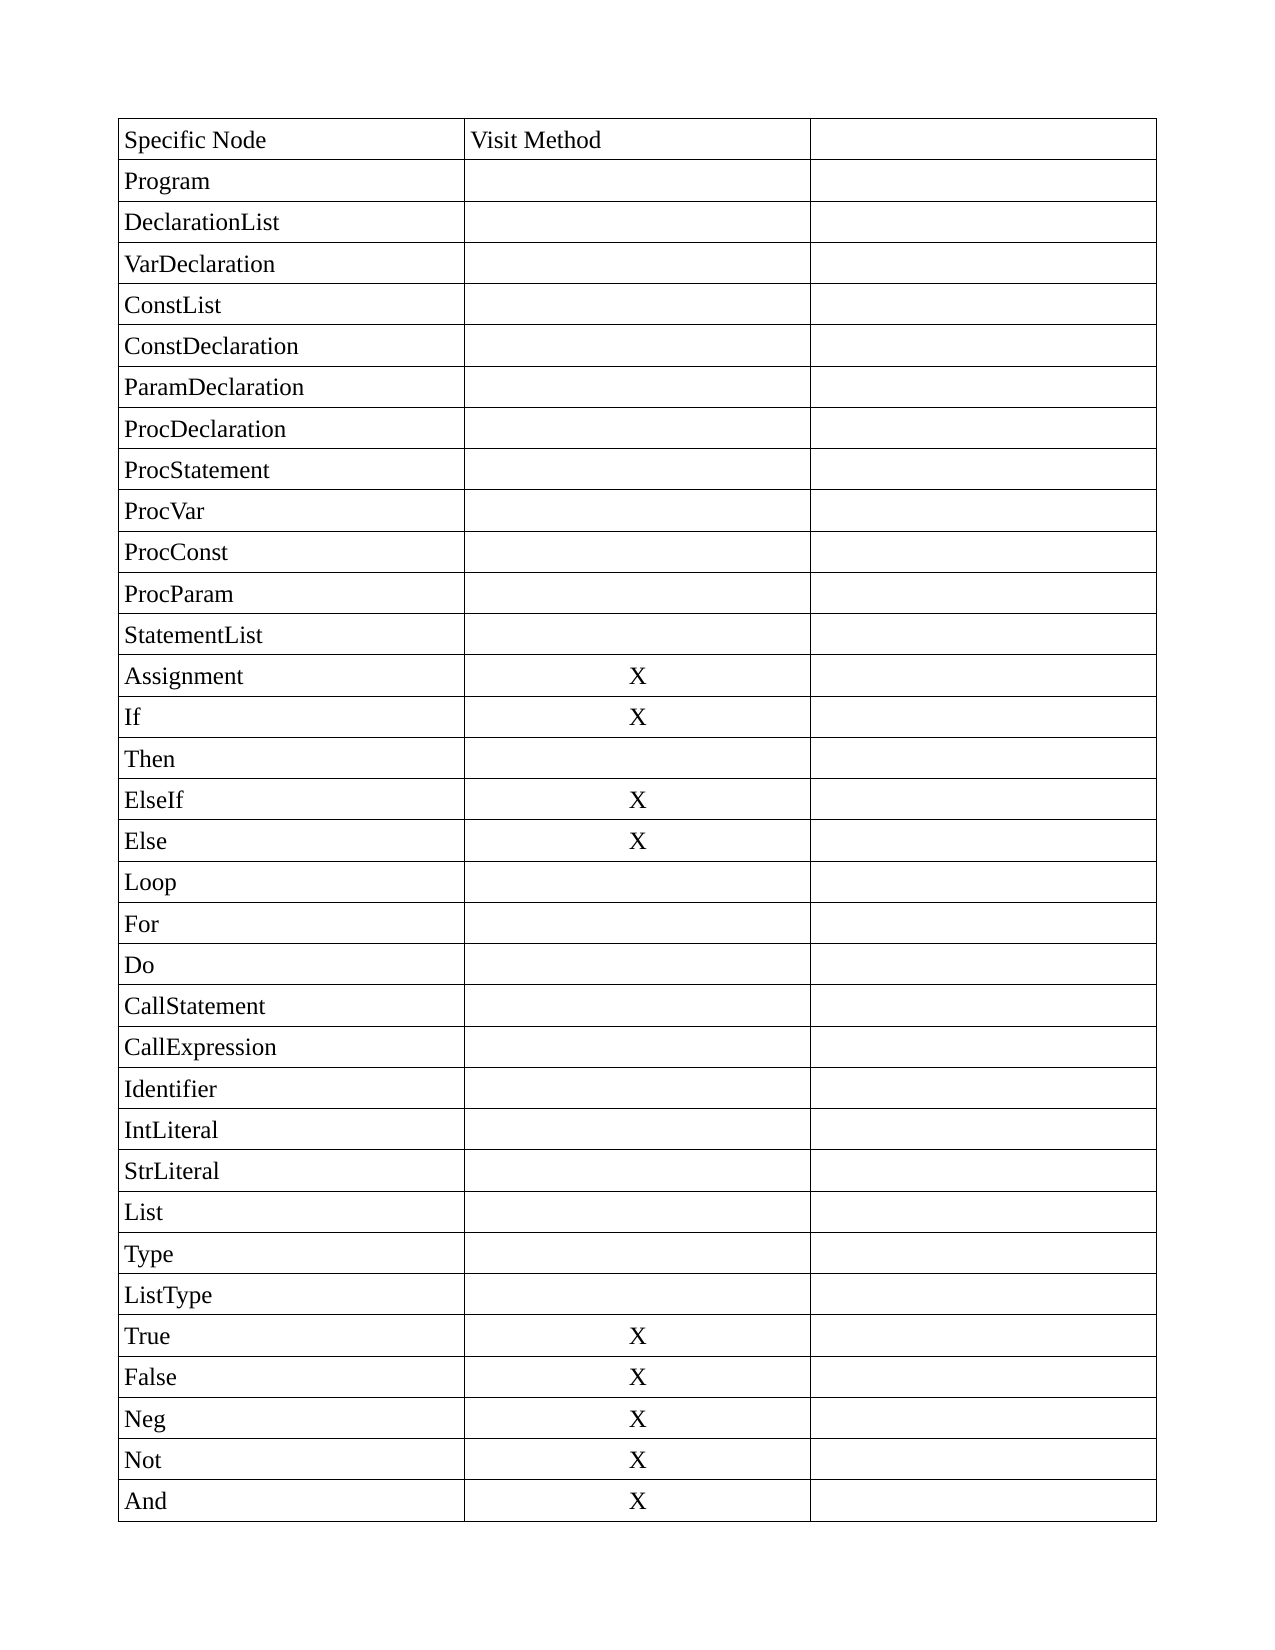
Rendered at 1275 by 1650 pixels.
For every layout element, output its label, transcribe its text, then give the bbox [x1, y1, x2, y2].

table_cell [811, 367, 1156, 407]
table_cell ProcStatement [119, 449, 464, 489]
table_header Specific Node [119, 119, 464, 159]
table_cell StatementList [119, 614, 464, 654]
table_cell True [119, 1315, 464, 1356]
table_cell [465, 1109, 810, 1149]
table_cell If [119, 697, 464, 737]
table_cell [465, 903, 810, 943]
table_cell VarDeclaration [119, 243, 464, 283]
table_cell X [465, 1357, 810, 1397]
table_cell [811, 1439, 1156, 1479]
table_cell ProcConst [119, 532, 464, 572]
table_cell Loop [119, 862, 464, 902]
table_cell [465, 490, 810, 531]
table_cell ProcParam [119, 573, 464, 613]
table_cell Else [119, 820, 464, 861]
table_cell [465, 367, 810, 407]
table_cell X [465, 1398, 810, 1438]
table_cell [811, 1233, 1156, 1273]
table_cell [811, 449, 1156, 489]
table_cell ParamDeclaration [119, 367, 464, 407]
table_cell [465, 1233, 810, 1273]
table_cell [465, 573, 810, 613]
table_cell [465, 243, 810, 283]
table_header Visit Method [465, 119, 810, 159]
table_cell StrLiteral [119, 1150, 464, 1191]
table_cell ConstList [119, 284, 464, 324]
table_cell [465, 944, 810, 984]
table_cell [811, 1150, 1156, 1191]
table_cell [811, 490, 1156, 531]
table_cell X [465, 1480, 810, 1521]
table_cell ElseIf [119, 779, 464, 819]
table_cell [465, 738, 810, 778]
table_cell For [119, 903, 464, 943]
table_cell [465, 202, 810, 242]
table_cell [811, 1192, 1156, 1232]
table_cell X [465, 655, 810, 696]
table_cell ConstDeclaration [119, 325, 464, 366]
table_cell Identifier [119, 1068, 464, 1108]
table_cell [465, 449, 810, 489]
table_cell [811, 284, 1156, 324]
table_cell [811, 1109, 1156, 1149]
table_cell [811, 325, 1156, 366]
table_cell [465, 1027, 810, 1067]
table_header [811, 119, 1156, 159]
table_cell [811, 697, 1156, 737]
table_cell And [119, 1480, 464, 1521]
table_cell [465, 985, 810, 1026]
table_cell [811, 614, 1156, 654]
table_cell [811, 1398, 1156, 1438]
table_cell IntLiteral [119, 1109, 464, 1149]
table_cell X [465, 697, 810, 737]
table_cell ListType [119, 1274, 464, 1314]
table_cell [465, 160, 810, 201]
table_cell [811, 1480, 1156, 1521]
table_cell Program [119, 160, 464, 201]
table_cell [811, 985, 1156, 1026]
table_cell CallExpression [119, 1027, 464, 1067]
table_cell ProcVar [119, 490, 464, 531]
table_cell [465, 862, 810, 902]
table_cell [811, 532, 1156, 572]
table_cell [811, 1357, 1156, 1397]
table_cell [811, 573, 1156, 613]
table_cell [811, 1315, 1156, 1356]
table_cell [811, 160, 1156, 201]
table_cell [811, 408, 1156, 448]
table_cell False [119, 1357, 464, 1397]
table_cell Assignment [119, 655, 464, 696]
table_cell [811, 944, 1156, 984]
table_cell [465, 1274, 810, 1314]
table_cell [811, 1274, 1156, 1314]
table_cell [465, 1192, 810, 1232]
table_cell [465, 284, 810, 324]
table_cell X [465, 820, 810, 861]
table_cell ProcDeclaration [119, 408, 464, 448]
table_cell [811, 820, 1156, 861]
table_cell [811, 779, 1156, 819]
table_cell [811, 1027, 1156, 1067]
table_cell Not [119, 1439, 464, 1479]
table_cell [811, 655, 1156, 696]
table_cell X [465, 1315, 810, 1356]
table_cell [465, 614, 810, 654]
table_cell [465, 1150, 810, 1191]
table_cell [811, 738, 1156, 778]
table_cell [465, 408, 810, 448]
table_cell Then [119, 738, 464, 778]
table_cell CallStatement [119, 985, 464, 1026]
table_cell [465, 325, 810, 366]
table_cell List [119, 1192, 464, 1232]
table_cell X [465, 1439, 810, 1479]
table_cell [811, 1068, 1156, 1108]
table_cell Do [119, 944, 464, 984]
table_cell [811, 202, 1156, 242]
table_cell Neg [119, 1398, 464, 1438]
table_cell [465, 532, 810, 572]
table_cell [811, 862, 1156, 902]
table_cell [811, 243, 1156, 283]
table_cell [811, 903, 1156, 943]
table_cell X [465, 779, 810, 819]
table_cell [465, 1068, 810, 1108]
table_cell Type [119, 1233, 464, 1273]
table_cell DeclarationList [119, 202, 464, 242]
